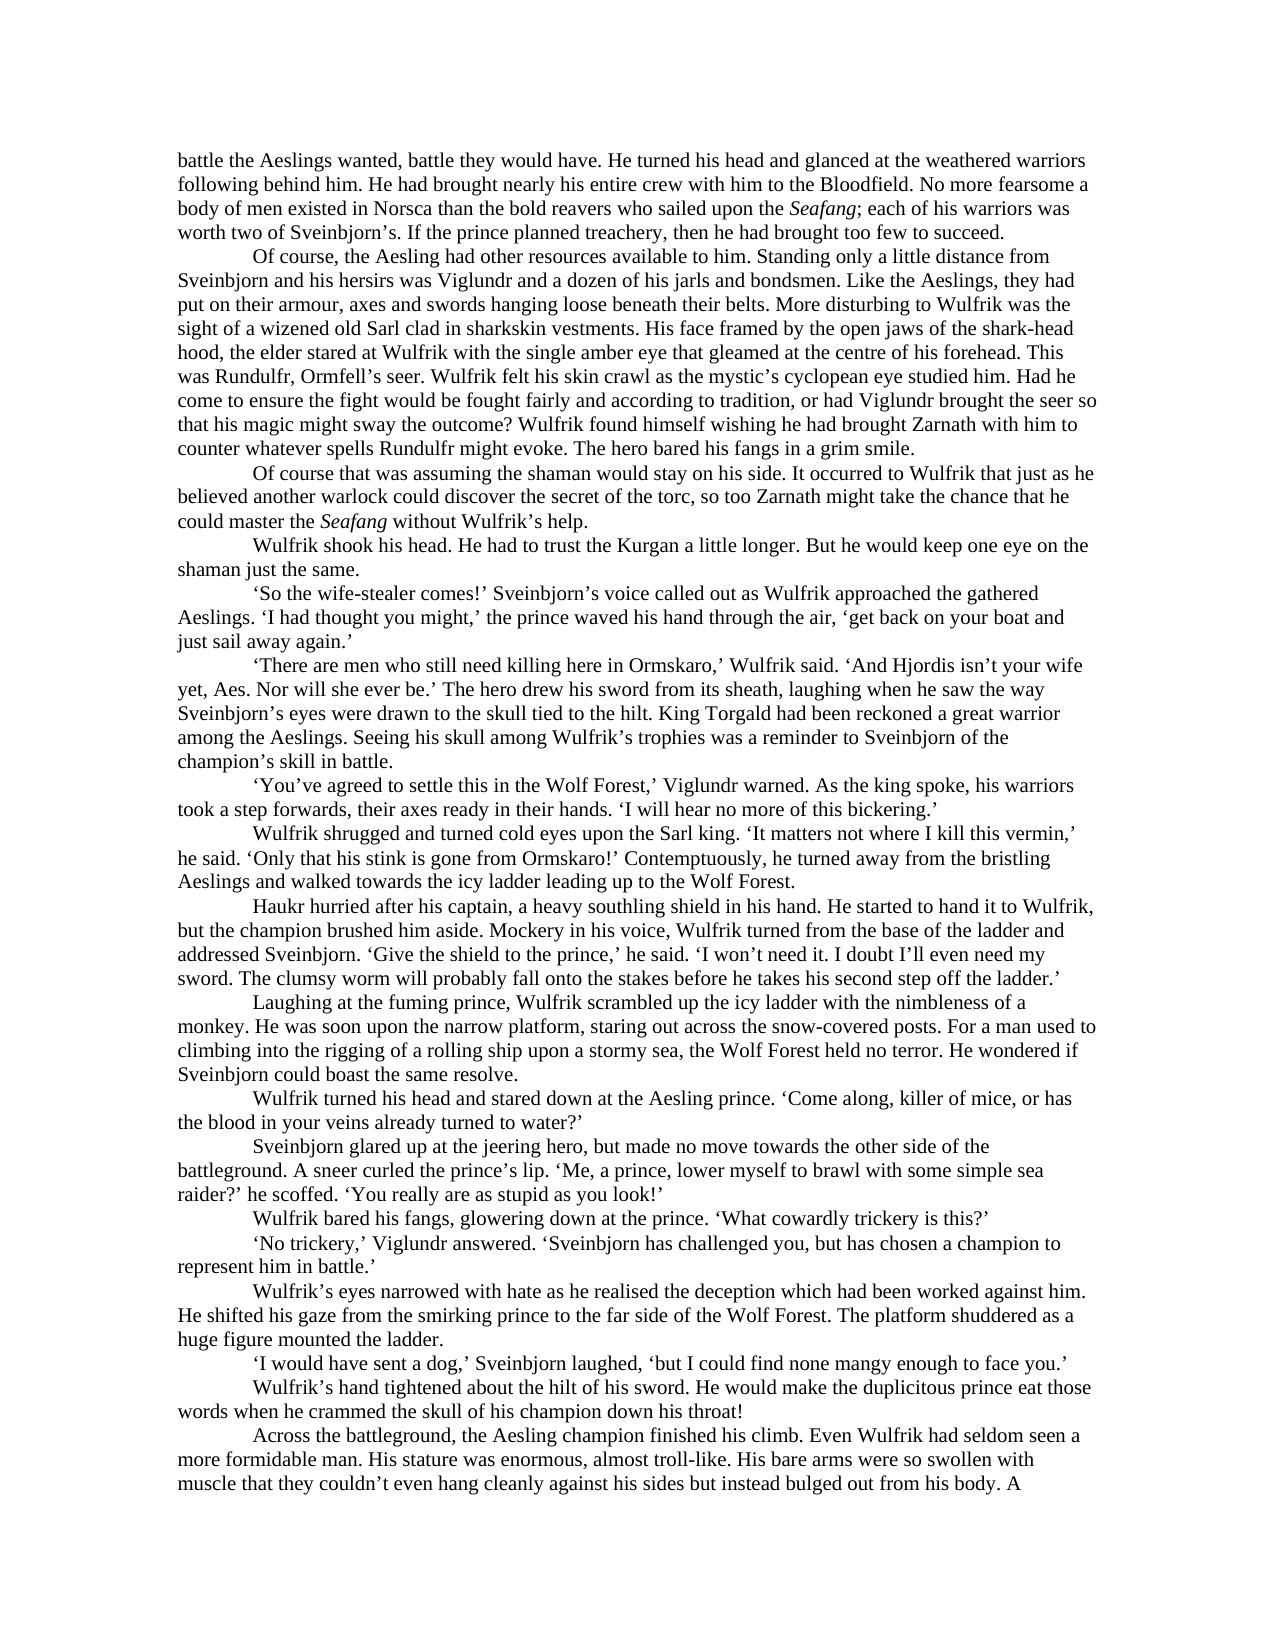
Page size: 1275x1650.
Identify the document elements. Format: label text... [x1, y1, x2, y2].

text ‘I would have sent a dog,’ Sveinbjorn laughed, ‘but I could find none mangy enough to face you.’ [177, 1351, 1098, 1375]
text ‘So the wife-stealer comes!’ Sveinbjorn’s voice called out as Wulfrik approached the gathered Aeslings. ‘I had thought you might,’ the prince waved his hand through the air, ‘get back on your boat and just sail away again.’ [177, 581, 1098, 653]
text Wulfrik shrugged and turned cold eyes upon the Sarl king. ‘It matters not where I kill this vermin,’ he said. ‘Only that his stink is gone from Ormskaro!’ Contemptuously, he turned away from the bristling Aeslings and walked towards the icy ladder leading up to the Wolf Forest. [177, 821, 1098, 893]
text Wulfrik’s hand tightened about the hilt of his sword. He would make the duplicitous prince eat those words when he crammed the skull of his champion down his throat! [177, 1375, 1098, 1423]
text Laughing at the fuming prince, Wulfrik scrambled up the icy ladder with the nimbleness of a monkey. He was soon upon the narrow platform, staring out across the snow-covered posts. For a man used to climbing into the rigging of a rolling ship upon a stormy sea, the Wolf Forest held no terror. He wondered if Sveinbjorn could boast the same resolve. [177, 990, 1098, 1086]
text Across the battleground, the Aesling champion finished his climb. Even Wulfrik had seldom seen a more formidable man. His stature was enormous, almost troll-like. His bare arms were so swollen with muscle that they couldn’t even hang cleanly against his sides but instead bulged out from his body. A [177, 1423, 1098, 1495]
text Of course that was assuming the shaman would stay on his side. It occurred to Wulfrik that just as he believed another warlock could discover the secret of the torc, so too Zarnath might take the chance that he could master the Seafang without Wulfrik’s help. [177, 460, 1098, 533]
text ‘No trickery,’ Viglundr answered. ‘Sveinbjorn has challenged you, but has chosen a champion to represent him in battle.’ [177, 1230, 1098, 1278]
text Sveinbjorn glared up at the jeering hero, but made no move towards the other side of the battleground. A sneer curled the prince’s lip. ‘Me, a prince, lower myself to brawl with some simple sea raider?’ he scoffed. ‘You really are as stupid as you look!’ [177, 1134, 1098, 1206]
text ‘There are men who still need killing here in Ormskaro,’ Wulfrik said. ‘And Hjordis isn’t your wife yet, Aes. Nor will she ever be.’ The hero drew his sword from its sheath, laughing when he saw the way Sveinbjorn’s eyes were drawn to the skull tied to the hilt. King Torgald had been reckoned a great warrior among the Aeslings. Seeing his skull among Wulfrik’s trophies was a reminder to Sveinbjorn of the champion’s skill in battle. [177, 653, 1098, 773]
text Wulfrik bared his fangs, glowering down at the prince. ‘What cowardly trickery is this?’ [177, 1206, 1098, 1230]
text ‘You’ve agreed to settle this in the Wolf Forest,’ Viglundr warned. As the king spoke, his warriors took a step forwards, their axes ready in their hands. ‘I will hear no more of this bickering.’ [177, 773, 1098, 821]
text Wulfrik’s eyes narrowed with hate as he realised the deception which had been worked against him. He shifted his gaze from the smirking prince to the far side of the Wolf Forest. The platform shuddered as a huge figure mounted the ladder. [177, 1278, 1098, 1351]
text Of course, the Aesling had other resources available to him. Standing only a little distance from Sveinbjorn and his hersirs was Viglundr and a dozen of his jarls and bondsmen. Like the Aeslings, they had put on their armour, axes and swords hanging loose beneath their belts. More disturbing to Wulfrik was the sight of a wizened old Sarl clad in sharkskin vestments. His face framed by the open jaws of the shark-head hood, the elder stared at Wulfrik with the single amber eye that gleamed at the centre of his forehead. This was Rundulfr, Ormfell’s seer. Wulfrik felt his skin crawl as the mystic’s cyclopean eye studied him. Had he come to ensure the fight would be fought fairly and according to tradition, or had Viglundr brought the seer so that his magic might sway the outcome? Wulfrik found himself wishing he had brought Zarnath with him to counter whatever spells Rundulfr might evoke. The hero bared his fangs in a grim smile. [177, 244, 1098, 460]
text battle the Aeslings wanted, battle they would have. He turned his head and glanced at the weathered warriors following behind him. He had brought nearly his entire crew with him to the Bloodfield. No more fearsome a body of men existed in Norsca than the bold reavers who sailed upon the Seafang; each of his warriors was worth two of Sveinbjorn’s. If the prince planned treachery, then he had brought too few to succeed. [177, 148, 1098, 244]
text Haukr hurried after his captain, a heavy southling shield in his hand. He started to hand it to Wulfrik, but the champion brushed him aside. Mockery in his voice, Wulfrik turned from the base of the ladder and addressed Sveinbjorn. ‘Give the shield to the prince,’ he said. ‘I won’t need it. I doubt I’ll even need my sword. The clumsy worm will probably fall onto the stakes before he takes his second step off the ladder.’ [177, 893, 1098, 990]
text Wulfrik turned his head and stared down at the Aesling prince. ‘Come along, killer of mice, or has the blood in your veins already turned to water?’ [177, 1086, 1098, 1134]
text Wulfrik shook his head. He had to trust the Kurgan a little longer. But he would keep one eye on the shaman just the same. [177, 533, 1098, 581]
